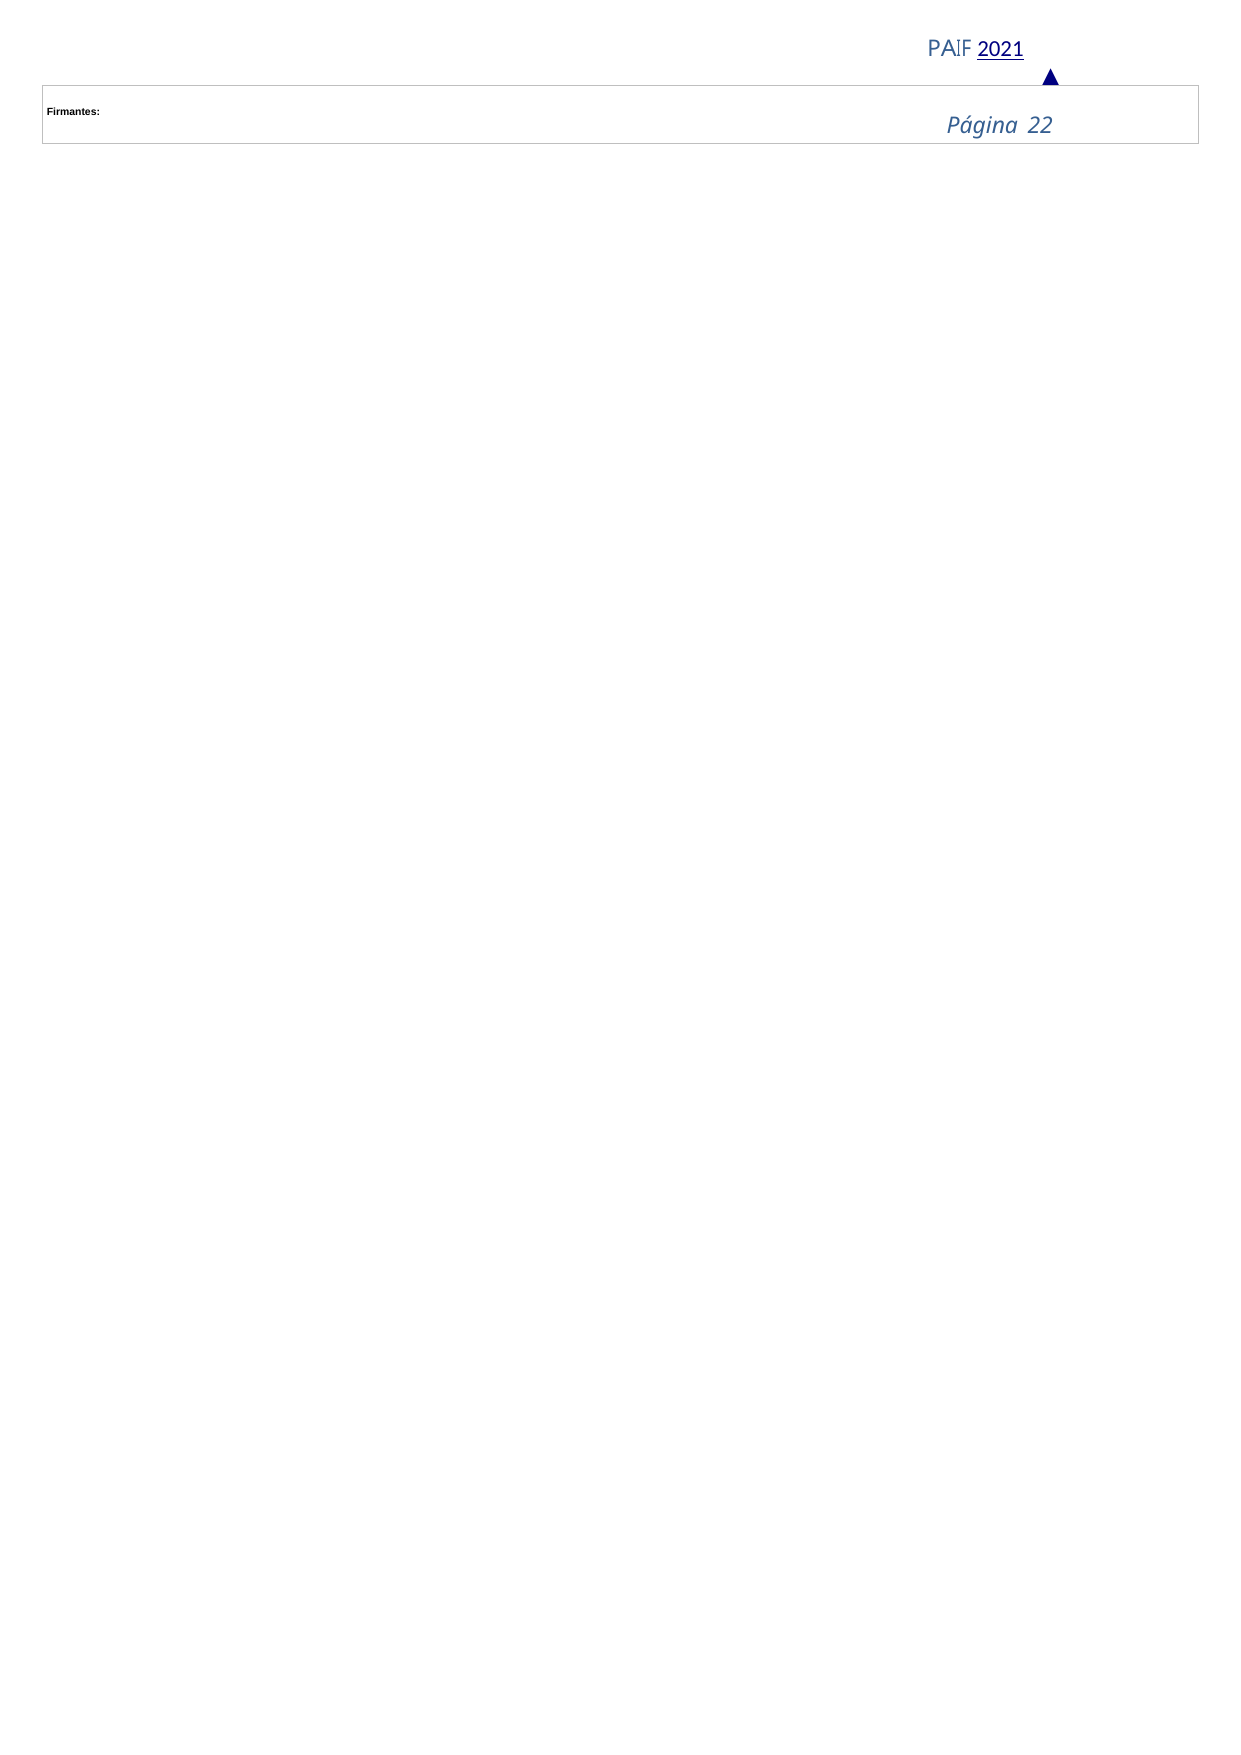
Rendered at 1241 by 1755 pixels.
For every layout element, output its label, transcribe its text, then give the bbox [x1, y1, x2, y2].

table_cell Firmantes: Página 22 [43, 86, 1198, 143]
